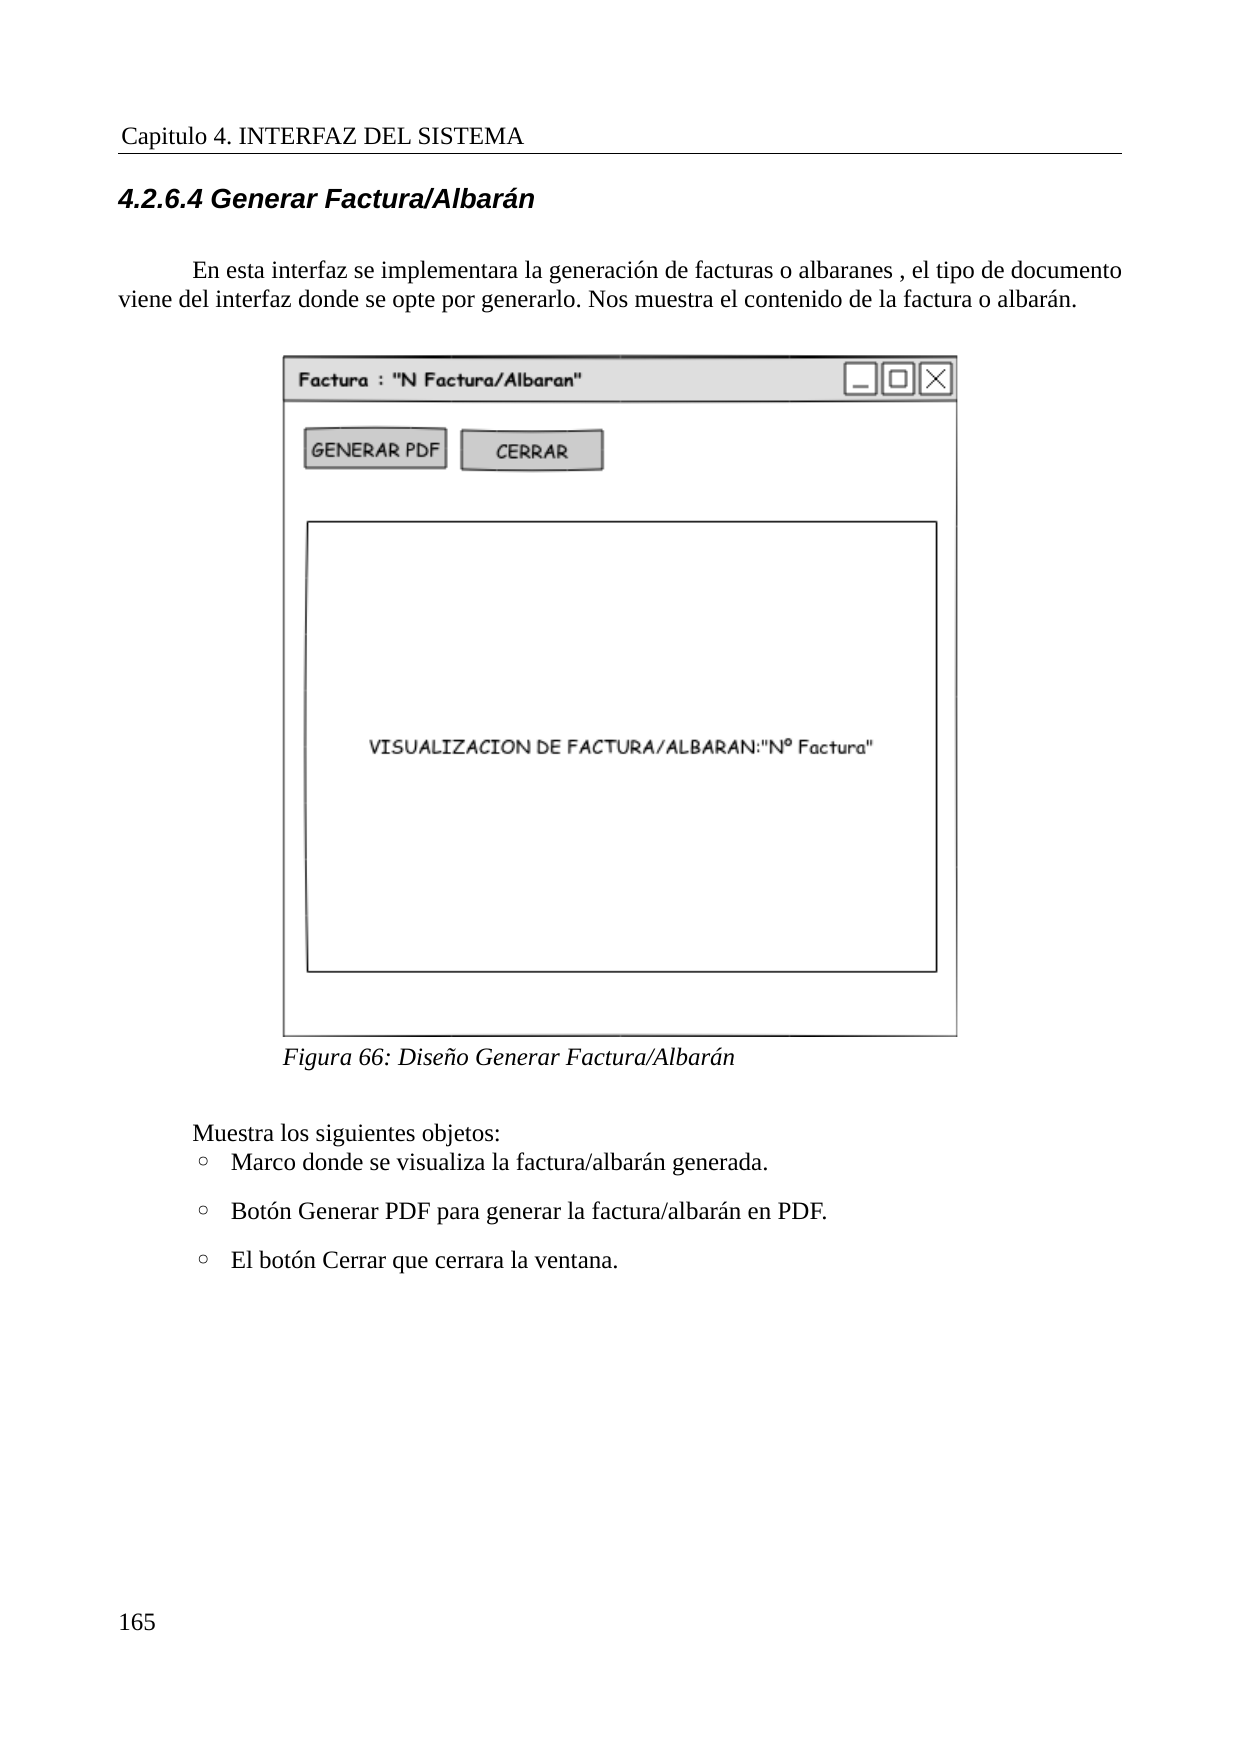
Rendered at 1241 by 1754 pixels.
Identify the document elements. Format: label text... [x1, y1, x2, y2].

picture [282, 354, 958, 1037]
text Muestra los siguientes objetos: [118, 1118, 1122, 1147]
text Figura 66: Diseño Generar Factura/Albarán [283, 1037, 958, 1071]
list Marco donde se visualiza la factura/albarán generada. [193, 1147, 1122, 1175]
list Botón Generar PDF para generar la factura/albarán en PDF. [193, 1196, 1122, 1224]
subtitle 4.2.6.4 Generar Factura/Albarán [118, 182, 1122, 214]
text En esta interfaz se implementara la generación de facturas o albaranes , el tipo de documento viene del interfaz donde se opte por generarlo. Nos muestra el contenido de la factura o albarán. [118, 255, 1122, 313]
list El botón Cerrar que cerrara la ventana. [193, 1245, 1122, 1273]
